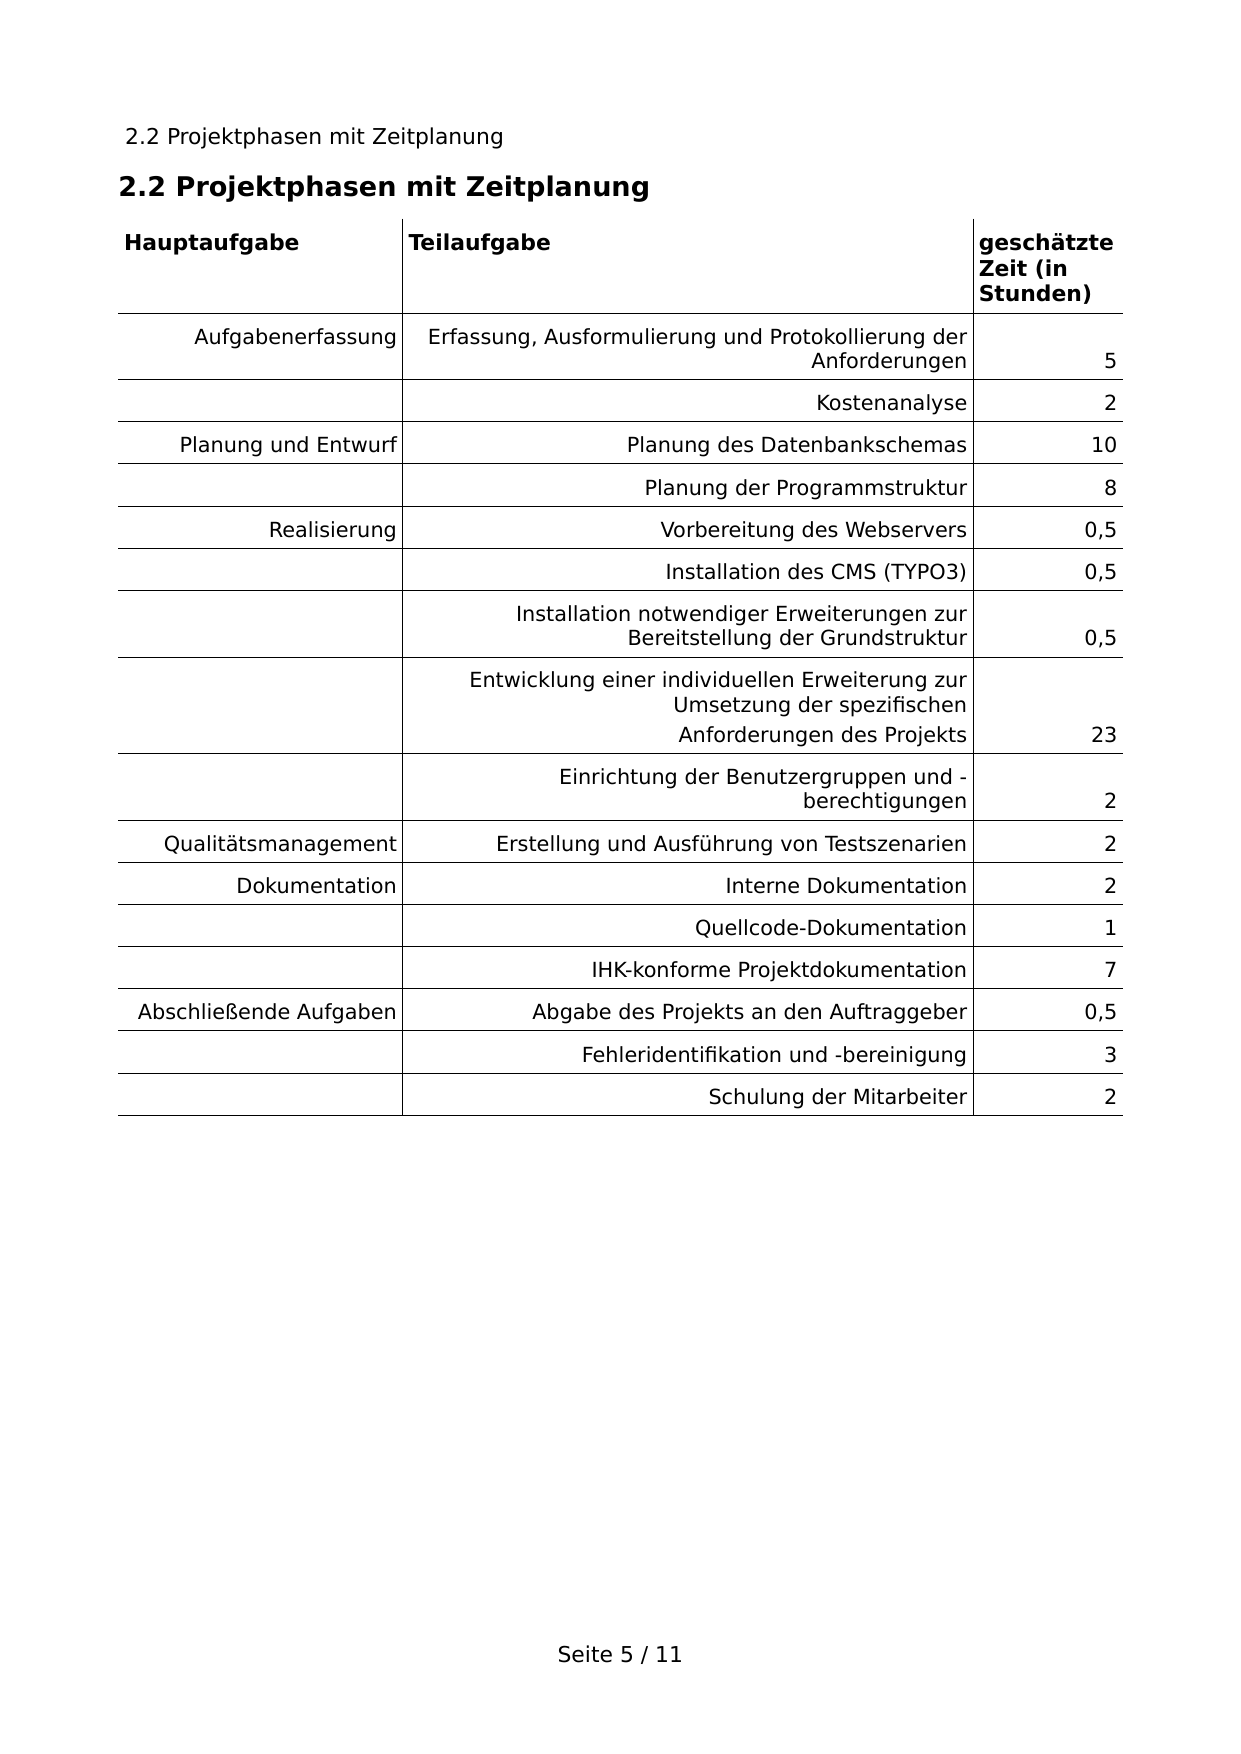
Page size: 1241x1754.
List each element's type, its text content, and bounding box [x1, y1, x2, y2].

table_cell Qualitätsmanagement [118, 821, 402, 862]
table_cell 2 [974, 863, 1123, 904]
table_cell [118, 380, 402, 421]
table_cell Einrichtung der Benutzergruppen und -berechtigungen [403, 754, 973, 819]
table_cell [118, 591, 402, 656]
table_header Teilaufgabe [403, 219, 973, 312]
text 2.2 Projektphasen mit Zeitplanung [118, 171, 1122, 203]
table_cell Planung des Datenbankschemas [403, 422, 973, 463]
table_cell 23 [974, 658, 1123, 753]
table_cell Installation notwendiger Erweiterungen zur Bereitstellung der Grundstruktur [403, 591, 973, 656]
table_cell 8 [974, 464, 1123, 506]
table_cell 2 [974, 380, 1123, 421]
table_cell Planung der Programmstruktur [403, 464, 973, 506]
table_cell Dokumentation [118, 863, 402, 904]
table_cell Abgabe des Projekts an den Auftraggeber [403, 989, 973, 1030]
table_cell 5 [974, 314, 1123, 379]
table_cell [118, 1074, 402, 1115]
table_cell 0,5 [974, 549, 1123, 590]
table_cell [118, 1031, 402, 1073]
table_cell 2 [974, 821, 1123, 862]
table_cell Fehleridentifikation und -bereinigung [403, 1031, 973, 1073]
table_cell Kostenanalyse [403, 380, 973, 421]
table_cell Realisierung [118, 507, 402, 548]
table_cell Quellcode-Dokumentation [403, 905, 973, 946]
table_cell Erstellung und Ausführung von Testszenarien [403, 821, 973, 862]
table_cell 2 [974, 1074, 1123, 1115]
table_cell [118, 947, 402, 988]
table_cell 0,5 [974, 591, 1123, 656]
table_cell [118, 549, 402, 590]
table_cell Entwicklung einer individuellen Erweiterung zur Umsetzung der spezifischen Anforderungen des Projekts [403, 658, 973, 753]
table_cell Installation des CMS (TYPO3) [403, 549, 973, 590]
table_cell 7 [974, 947, 1123, 988]
table_header Hauptaufgabe [118, 219, 402, 312]
table_cell Interne Dokumentation [403, 863, 973, 904]
table_cell [118, 754, 402, 819]
table_cell 1 [974, 905, 1123, 946]
table_cell Planung und Entwurf [118, 422, 402, 463]
table_header geschätzte Zeit (in Stunden) [974, 219, 1123, 312]
table_cell 0,5 [974, 989, 1123, 1030]
table_cell Erfassung, Ausformulierung und Protokollierung der Anforderungen [403, 314, 973, 379]
table_cell Abschließende Aufgaben [118, 989, 402, 1030]
table_cell Schulung der Mitarbeiter [403, 1074, 973, 1115]
table_cell Aufgabenerfassung [118, 314, 402, 379]
table_cell 3 [974, 1031, 1123, 1073]
table_cell IHK-konforme Projektdokumentation [403, 947, 973, 988]
table_cell [118, 658, 402, 753]
table_cell Vorbereitung des Webservers [403, 507, 973, 548]
table_cell 0,5 [974, 507, 1123, 548]
table_cell 2 [974, 754, 1123, 819]
table_cell [118, 464, 402, 506]
table_cell [118, 905, 402, 946]
table_cell 10 [974, 422, 1123, 463]
